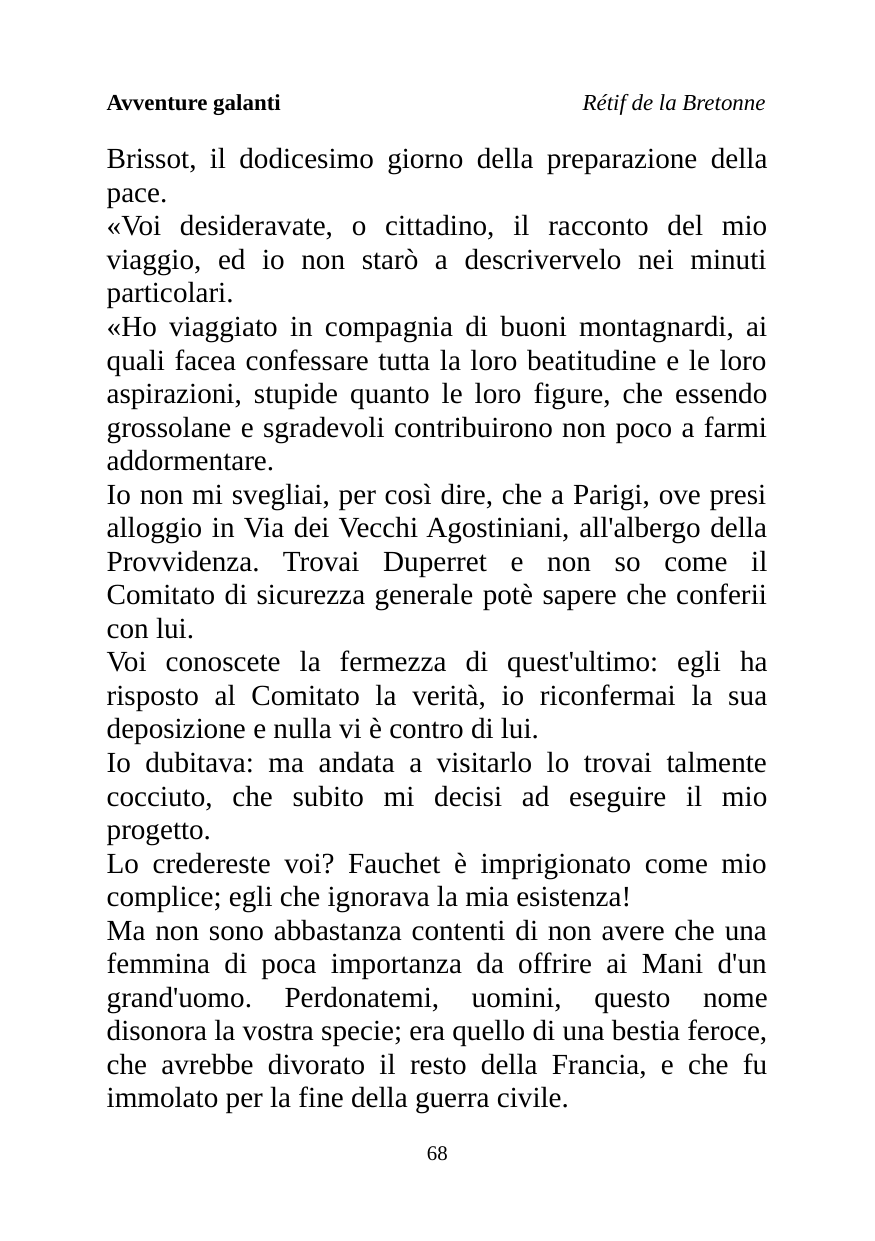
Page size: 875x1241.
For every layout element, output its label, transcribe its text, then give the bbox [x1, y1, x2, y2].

text Io dubitava: ma andata a visitarlo lo trovai talmente cocciuto, che subito mi decisi ad eseguire il mio progetto. [106, 745, 768, 846]
text Brissot, il dodicesimo giorno della preparazione della pace. [106, 141, 768, 208]
text Lo credereste voi? Fauchet è imprigionato come mio complice; egli che ignorava la mia esistenza! [106, 846, 768, 913]
text Voi conoscete la fermezza di quest'ultimo: egli ha risposto al Comitato la verità, io riconfermai la sua deposizione e nulla vi è contro di lui. [106, 644, 768, 745]
text «Ho viaggiato in compagnia di buoni montagnardi, ai quali facea confessare tutta la loro beatitudine e le loro aspirazioni, stupide quanto le loro figure, che essendo grossolane e sgradevoli contribuirono non poco a farmi addormentare. [106, 309, 768, 477]
text Ma non sono abbastanza contenti di non avere che una femmina di poca importanza da offrire ai Mani d'un grand'uomo. Perdonatemi, uomini, questo nome disonora la vostra specie; era quello di una bestia feroce, che avrebbe divorato il resto della Francia, e che fu immolato per la fine della guerra civile. [106, 913, 768, 1114]
text «Voi desideravate, o cittadino, il racconto del mio viaggio, ed io non starò a descrivervelo nei minuti particolari. [106, 208, 768, 309]
text Io non mi svegliai, per così dire, che a Parigi, ove presi alloggio in Via dei Vecchi Agostiniani, all'albergo della Provvidenza. Trovai Duperret e non so come il Comitato di sicurezza generale potè sapere che conferii con lui. [106, 477, 768, 644]
